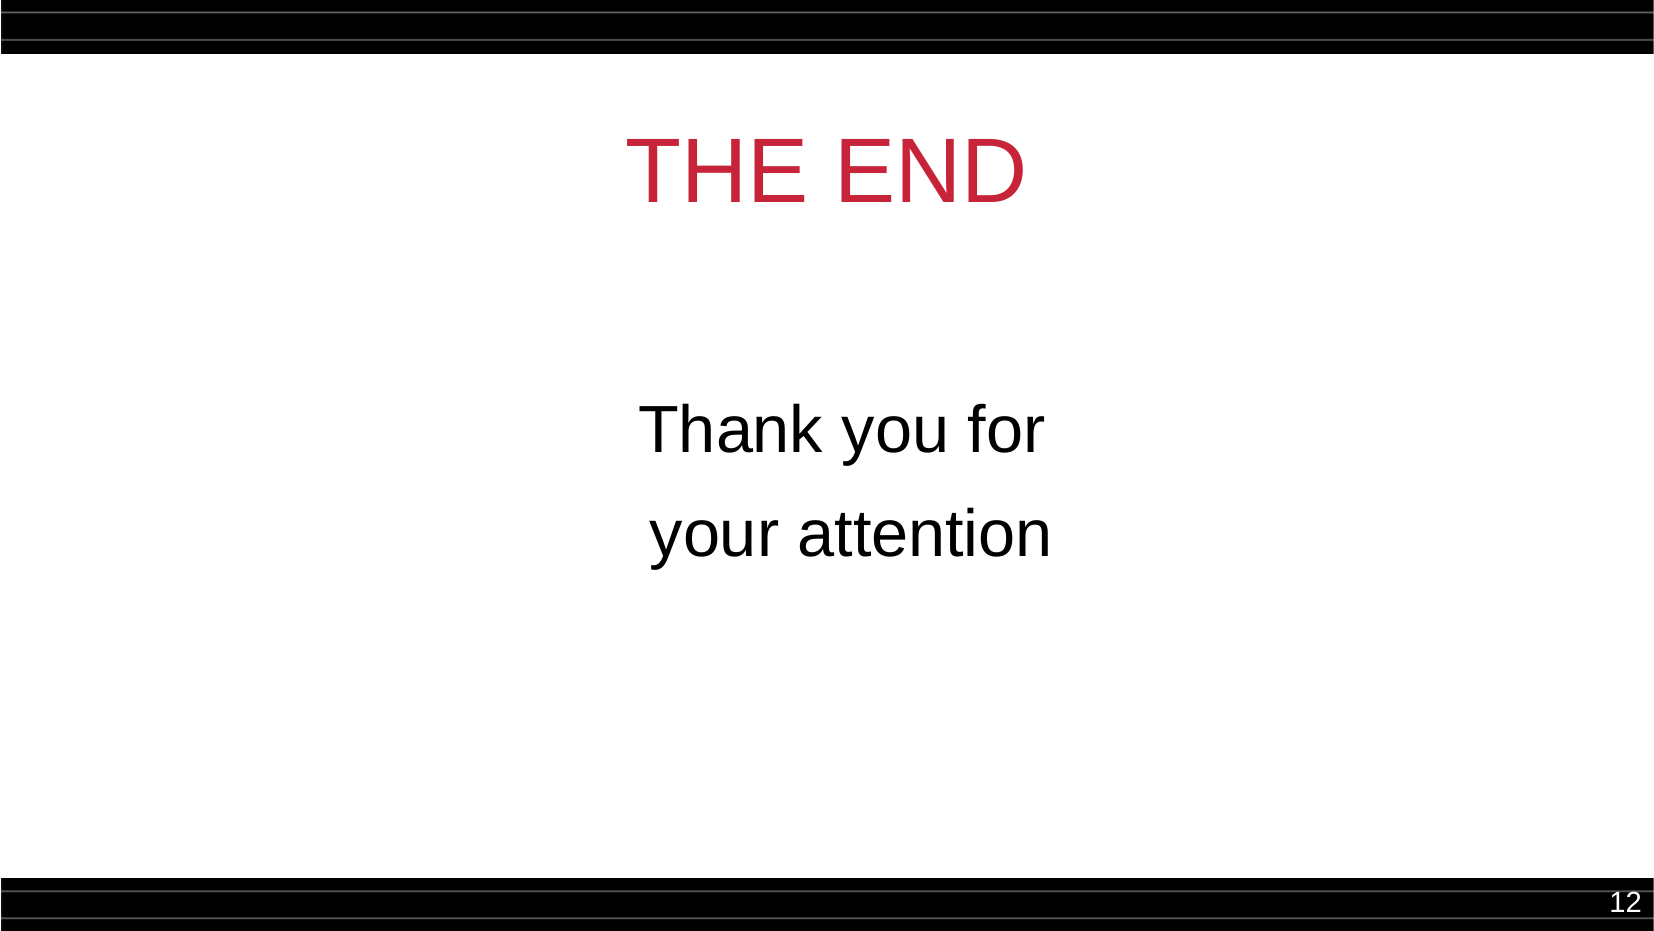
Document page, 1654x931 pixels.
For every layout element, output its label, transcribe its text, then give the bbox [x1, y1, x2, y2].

title THE END [82, 92, 1571, 249]
list Thank you for your attention [71, 391, 1561, 601]
picture [1, 878, 1654, 931]
picture [1, 0, 1654, 54]
